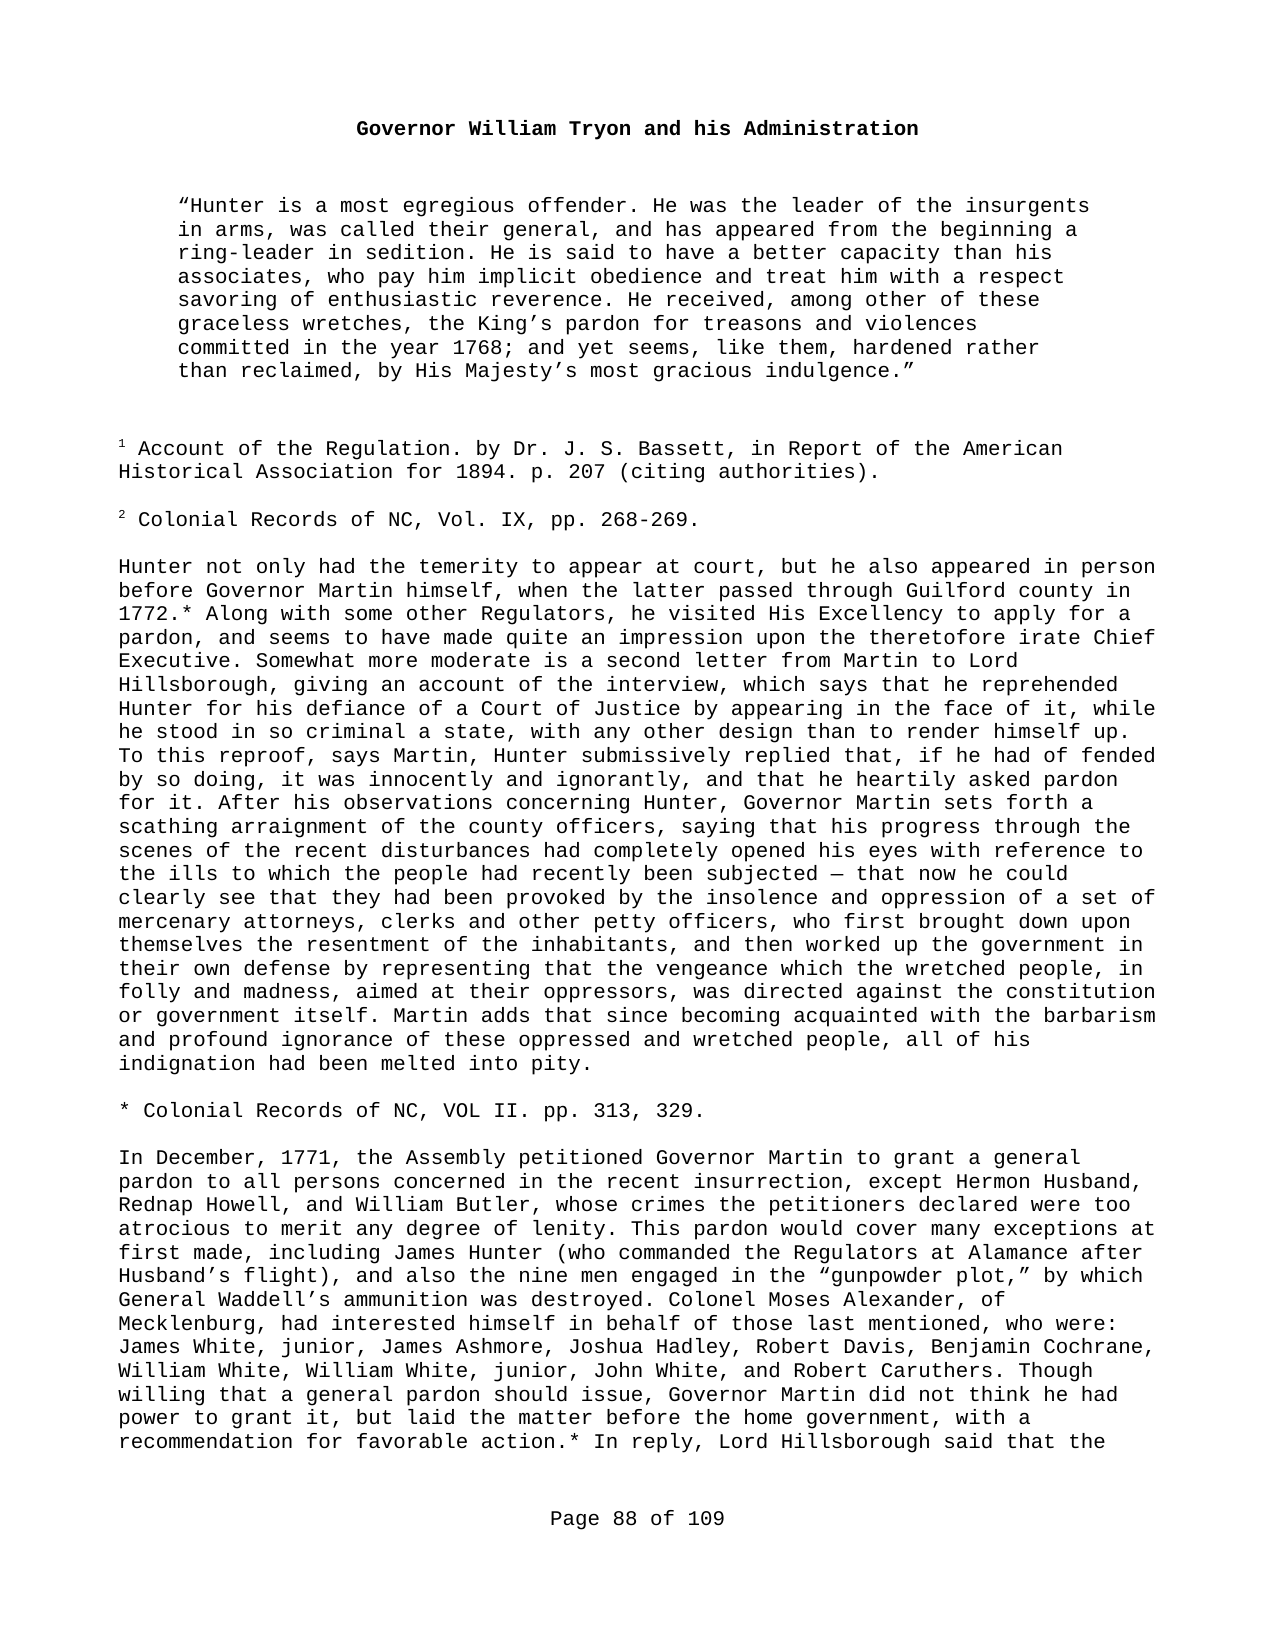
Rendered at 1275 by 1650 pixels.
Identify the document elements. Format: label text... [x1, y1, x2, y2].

text * Colonial Records of NC, VOL II. pp. 313, 329. [118, 1100, 1098, 1123]
text “Hunter is a most egregious offender. He was the leader of the insurgents in arms, was called their general, and has appeared from the beginning a ring-leader in sedition. He is said to have a better capacity than his associates, who pay him implicit obedience and treat him with a respect savoring of enthusiastic reverence. He received, among other of these graceless wretches, the King’s pardon for treasons and violences committed in the year 1768; and yet seems, like them, hardened rather than reclaimed, by His Majesty’s most gracious indulgence.” [177, 195, 1098, 384]
text 2 Colonial Records of NC, Vol. IX, pp. 268-269. [118, 509, 1157, 532]
text Hunter not only had the temerity to appear at court, but he also appeared in person before Governor Martin himself, when the latter passed through Guilford county in 1772.* Along with some other Regulators, he visited His Excellency to apply for a pardon, and seems to have made quite an impression upon the theretofore irate Chief Executive. Somewhat more moderate is a second letter from Martin to Lord Hillsborough, giving an account of the interview, which says that he reprehended Hunter for his defiance of a Court of Justice by appearing in the face of it, while he stood in so criminal a state, with any other design than to render himself up. To this reproof, says Martin, Hunter submissively replied that, if he had of fended by so doing, it was innocently and ignorantly, and that he heartily asked pardon for it. After his observations concerning Hunter, Governor Martin sets forth a scathing arraignment of the county officers, saying that his progress through the scenes of the recent disturbances had completely opened his eyes with reference to the ills to which the people had recently been subjected — that now he could clearly see that they had been provoked by the insolence and oppression of a set of mercenary attorneys, clerks and other petty officers, who first brought down upon themselves the resentment of the inhabitants, and then worked up the government in their own defense by representing that the vengeance which the wretched people, in folly and madness, aimed at their oppressors, was directed against the constitution or government itself. Martin adds that since becoming acquainted with the barbarism and profound ignorance of these oppressed and wretched people, all of his indignation had been melted into pity. [118, 556, 1157, 1076]
text 1 Account of the Regulation. by Dr. J. S. Bassett, in Report of the American Historical Association for 1894. p. 207 (citing authorities). [118, 438, 1157, 485]
text In December, 1771, the Assembly petitioned Governor Martin to grant a general pardon to all persons concerned in the recent insurrection, except Hermon Husband, Rednap Howell, and William Butler, whose crimes the petitioners declared were too atrocious to merit any degree of lenity. This pardon would cover many exceptions at first made, including James Hunter (who commanded the Regulators at Alamance after Husband’s flight), and also the nine men engaged in the “gunpowder plot,” by which General Waddell’s ammunition was destroyed. Colonel Moses Alexander, of Mecklenburg, had interested himself in behalf of those last mentioned, who were: James White, junior, James Ashmore, Joshua Hadley, Robert Davis, Benjamin Cochrane, William White, William White, junior, John White, and Robert Caruthers. Though willing that a general pardon should issue, Governor Martin did not think he had power to grant it, but laid the matter before the home government, with a recommendation for favorable action.* In reply, Lord Hillsborough said that the [118, 1147, 1157, 1454]
